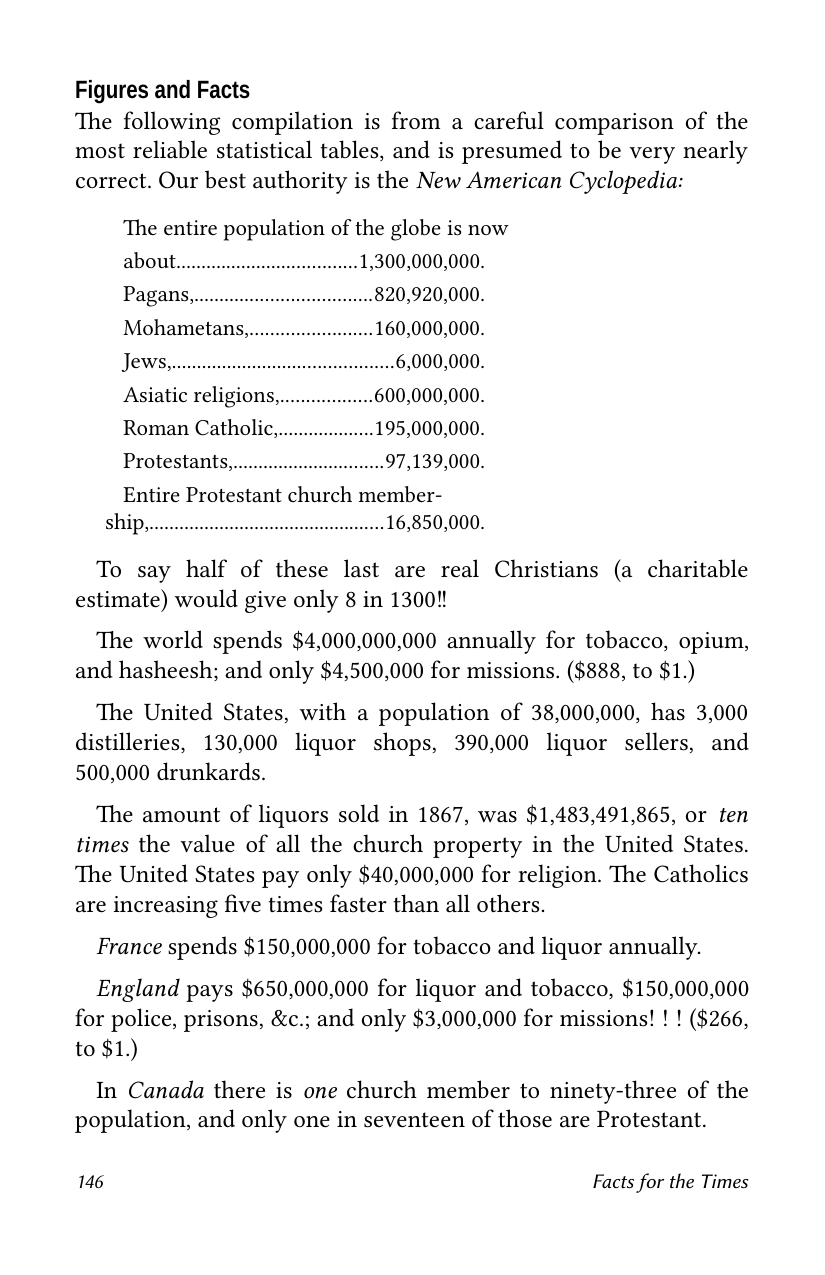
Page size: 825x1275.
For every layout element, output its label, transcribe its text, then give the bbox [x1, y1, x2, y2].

text Pagans, 820,920,000. [105, 281, 720, 307]
text about 1,300,000,000. [105, 248, 720, 274]
text In Canada there is one church member to ninety-three of the population, and only one in seventeen of those are Protestant. [75, 1076, 750, 1134]
text Asiatic religions, 600,000,000. [105, 382, 720, 408]
text The world spends $4,000,000,000 annually for tobacco, opium, and hasheesh; and only $4,500,000 for missions. ($888, to $1.) [75, 627, 750, 685]
text To say half of these last are real Christians (a charitable estimate) would give only 8 in 1300!! [75, 555, 750, 613]
text Roman Catholic, 195,000,000. [105, 415, 720, 441]
subtitle Figures and Facts [75, 75, 750, 104]
text France spends $150,000,000 for tobacco and liquor annually. [75, 932, 750, 960]
text Mohametans, 160,000,000. [105, 315, 720, 341]
text Jews, 6,000,000. [105, 348, 720, 374]
text The entire population of the globe is now [105, 214, 720, 241]
text The United States, with a population of 38,000,000, has 3,000 distilleries, 130,000 liquor shops, 390,000 liquor sellers, and 500,000 drunkards. [75, 698, 750, 787]
text Protestants, 97,139,000. [105, 448, 720, 474]
text The amount of liquors sold in 1867, was $1,483,491,865, or ten times the value of all the church property in the United States. The United States pay only $40,000,000 for religion. The Catholics are increasing five times faster than all others. [75, 800, 750, 918]
text Entire Protestant church member- ship, 16,850,000. [105, 482, 720, 535]
text The following compilation is from a careful comparison of the most reliable statistical tables, and is presumed to be very nearly correct. Our best authority is the New American Cyclopedia: [75, 107, 750, 195]
text England pays $650,000,000 for liquor and tobacco, $150,000,000 for police, prisons, &c.; and only $3,000,000 for missions! ! ! ($266, to $1.) [75, 974, 750, 1062]
